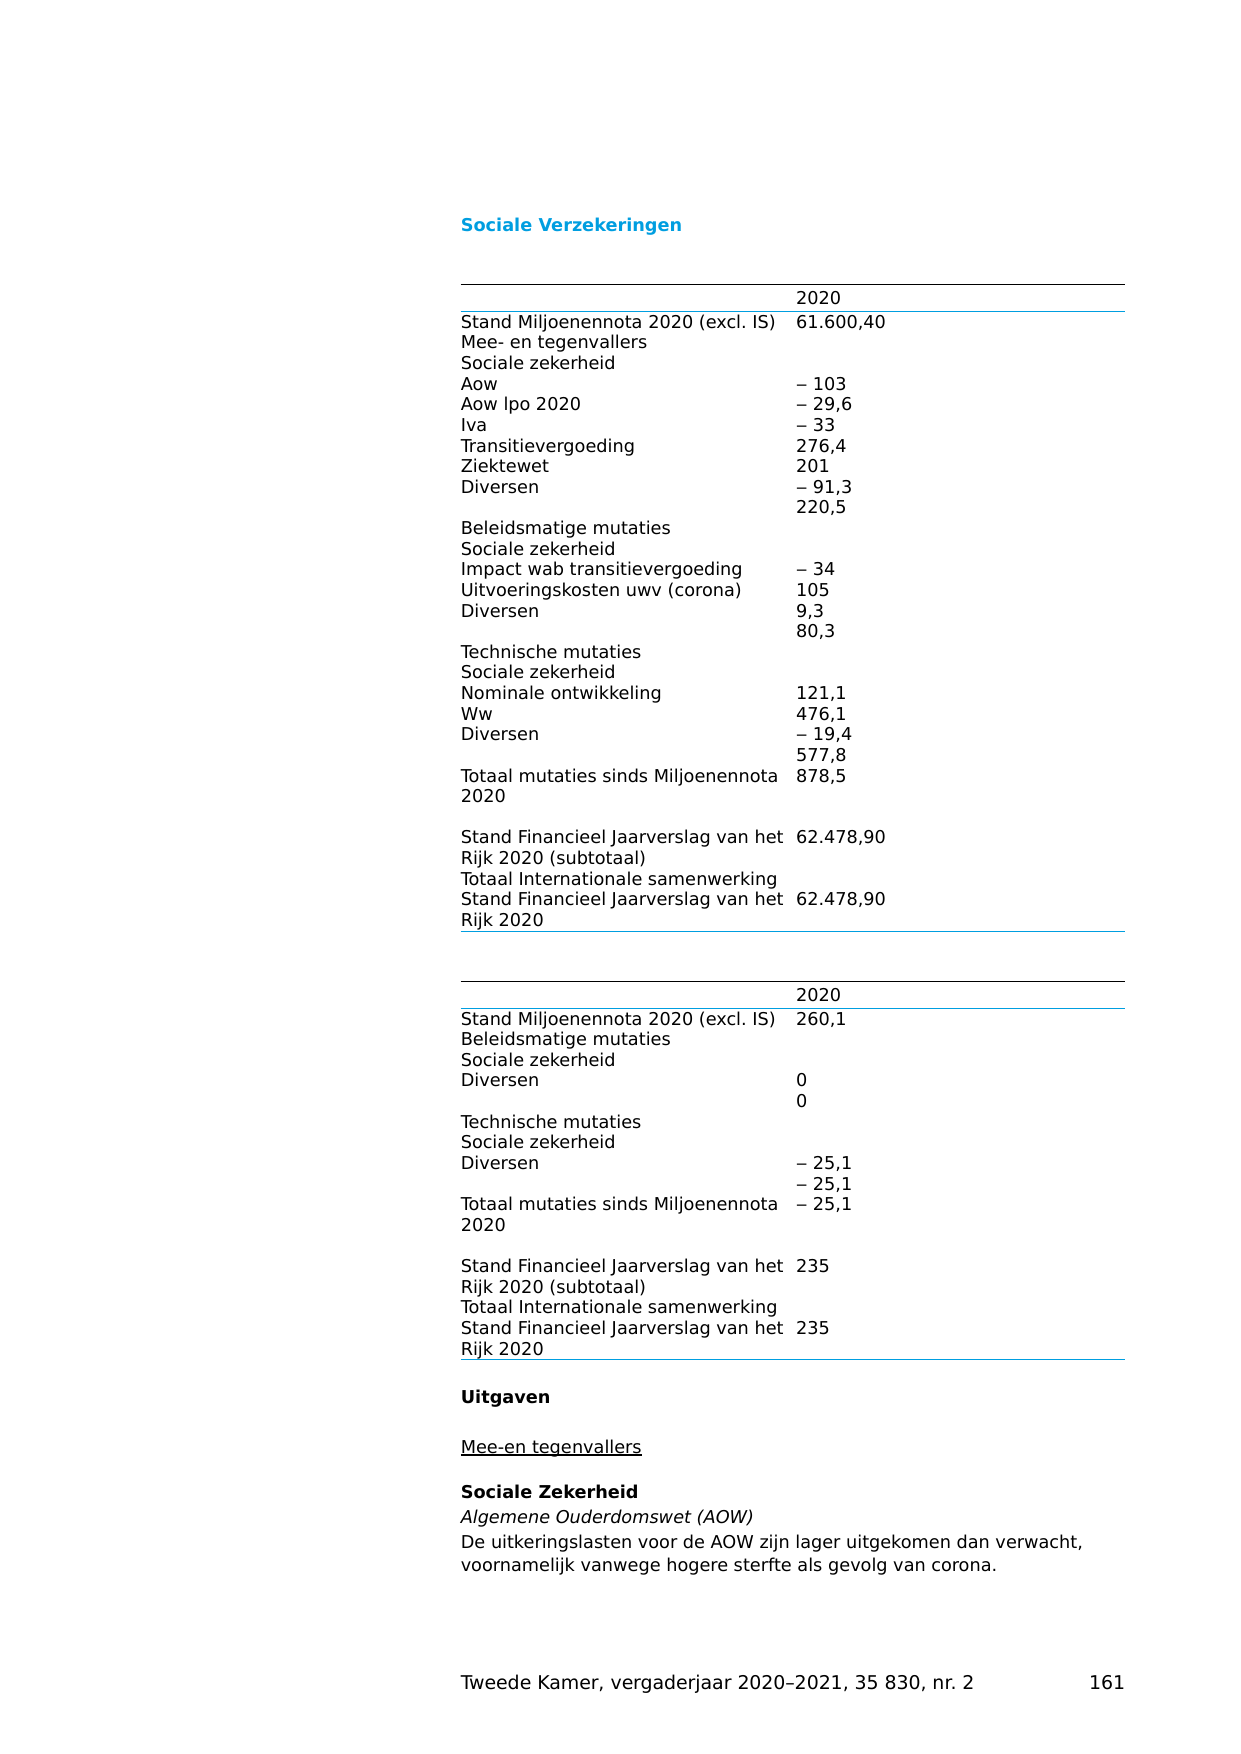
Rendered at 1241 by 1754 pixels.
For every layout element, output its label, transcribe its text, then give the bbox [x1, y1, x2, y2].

table_cell [461, 982, 793, 1008]
table_cell [793, 869, 1125, 889]
table_cell [461, 1091, 793, 1112]
table_cell Stand Financieel Jaarverslag van het Rijk 2020 [461, 1318, 793, 1359]
table_cell Aow lpo 2020 [461, 394, 793, 415]
table_cell Diversen [461, 1153, 793, 1173]
table_cell Impact wab transitievergoeding [461, 559, 793, 580]
table_cell Diversen [461, 601, 793, 621]
table_cell Diversen [461, 1070, 793, 1091]
table_cell 476,1 [793, 704, 1125, 724]
table_cell 62.478,90 [793, 889, 1125, 931]
table_header SOCIALE VERZEKERINGEN: NIET-BELASTINGONTVANGSTEN [461, 956, 1125, 981]
table_cell Stand Miljoenennota 2020 (excl. IS) [461, 312, 793, 332]
table_cell [461, 621, 793, 642]
table_cell Sociale zekerheid [461, 353, 793, 374]
table_cell Ww [461, 704, 793, 724]
table_cell [461, 807, 793, 827]
table_cell Transitievergoeding [461, 436, 793, 456]
table_cell [793, 1029, 1125, 1050]
table_cell [793, 518, 1125, 539]
table_cell ‒ 29,6 [793, 394, 1125, 415]
table_cell [793, 1235, 1125, 1256]
table_cell Stand Financieel Jaarverslag van het Rijk 2020 [461, 889, 793, 931]
table_cell ‒ 91,3 [793, 477, 1125, 497]
table_cell [461, 498, 793, 518]
table_cell [461, 745, 793, 766]
text Uitgaven [461, 1385, 1125, 1408]
table_cell [461, 1235, 793, 1256]
title Sociale Verzekeringen [461, 213, 1125, 236]
table_cell Sociale zekerheid [461, 663, 793, 683]
table_cell [793, 539, 1125, 559]
table_cell Diversen [461, 724, 793, 745]
table_cell [793, 642, 1125, 662]
table_cell Totaal mutaties sinds Miljoenennota 2020 [461, 1194, 793, 1235]
table_cell ‒ 25,1 [793, 1194, 1125, 1235]
table_cell Stand Miljoenennota 2020 (excl. IS) [461, 1009, 793, 1029]
table_cell 260,1 [793, 1009, 1125, 1029]
table_cell 2020 [793, 285, 1125, 311]
table_cell 0 [793, 1070, 1125, 1091]
table_cell 235 [793, 1318, 1125, 1359]
table_cell 0 [793, 1091, 1125, 1112]
table_header SOCIALE VERZEKERINGEN: UITGAVEN [461, 259, 1125, 284]
table_cell Diversen [461, 477, 793, 497]
table_cell Technische mutaties [461, 1112, 793, 1132]
table_cell Stand Financieel Jaarverslag van het Rijk 2020 (subtotaal) [461, 828, 793, 869]
table_cell 577,8 [793, 745, 1125, 766]
table_cell Sociale zekerheid [461, 1132, 793, 1153]
table_cell ‒ 34 [793, 559, 1125, 580]
table_cell Uitvoeringskosten uwv (corona) [461, 580, 793, 601]
table_cell [461, 1174, 793, 1194]
table_cell ‒ 103 [793, 374, 1125, 394]
table_cell Aow [461, 374, 793, 394]
table_cell ‒ 19,4 [793, 724, 1125, 745]
text Algemene Ouderdomswet (AOW) [461, 1506, 1125, 1528]
table_cell Sociale zekerheid [461, 1050, 793, 1070]
table_cell 62.478,90 [793, 828, 1125, 869]
table_cell 201 [793, 456, 1125, 477]
table_cell Totaal mutaties sinds Miljoenennota 2020 [461, 766, 793, 807]
table_cell 61.600,40 [793, 312, 1125, 332]
table_cell [793, 1132, 1125, 1153]
text Sociale Zekerheid [461, 1481, 1125, 1503]
table_cell Ziektewet [461, 456, 793, 477]
table_cell Iva [461, 415, 793, 436]
text De uitkeringslasten voor de AOW zijn lager uitgekomen dan verwacht, voornamelijk vanwege hogere sterfte als gevolg van corona. [461, 1531, 1125, 1576]
table_cell [461, 285, 793, 311]
table_cell 121,1 [793, 683, 1125, 704]
table_cell 9,3 [793, 601, 1125, 621]
text Mee-en tegenvallers [461, 1435, 1125, 1458]
table_cell [793, 807, 1125, 827]
table_cell Totaal Internationale samenwerking [461, 1297, 793, 1318]
table_cell Mee- en tegenvallers [461, 333, 793, 353]
table_cell ‒ 33 [793, 415, 1125, 436]
table_cell Stand Financieel Jaarverslag van het Rijk 2020 (subtotaal) [461, 1256, 793, 1297]
table_cell Nominale ontwikkeling [461, 683, 793, 704]
table_cell 235 [793, 1256, 1125, 1297]
table_cell [793, 1297, 1125, 1318]
table_cell [793, 1112, 1125, 1132]
table_cell 276,4 [793, 436, 1125, 456]
table_cell [793, 333, 1125, 353]
table_cell Totaal Internationale samenwerking [461, 869, 793, 889]
table_cell [793, 353, 1125, 374]
table_cell 878,5 [793, 766, 1125, 807]
table_cell Technische mutaties [461, 642, 793, 662]
table_cell ‒ 25,1 [793, 1153, 1125, 1173]
table_cell 105 [793, 580, 1125, 601]
table_cell Beleidsmatige mutaties [461, 1029, 793, 1050]
table_cell 2020 [793, 982, 1125, 1008]
table_cell ‒ 25,1 [793, 1174, 1125, 1194]
table_cell Beleidsmatige mutaties [461, 518, 793, 539]
table_cell 80,3 [793, 621, 1125, 642]
table_cell Sociale zekerheid [461, 539, 793, 559]
table_cell 220,5 [793, 498, 1125, 518]
table_cell [793, 663, 1125, 683]
table_cell [793, 1050, 1125, 1070]
